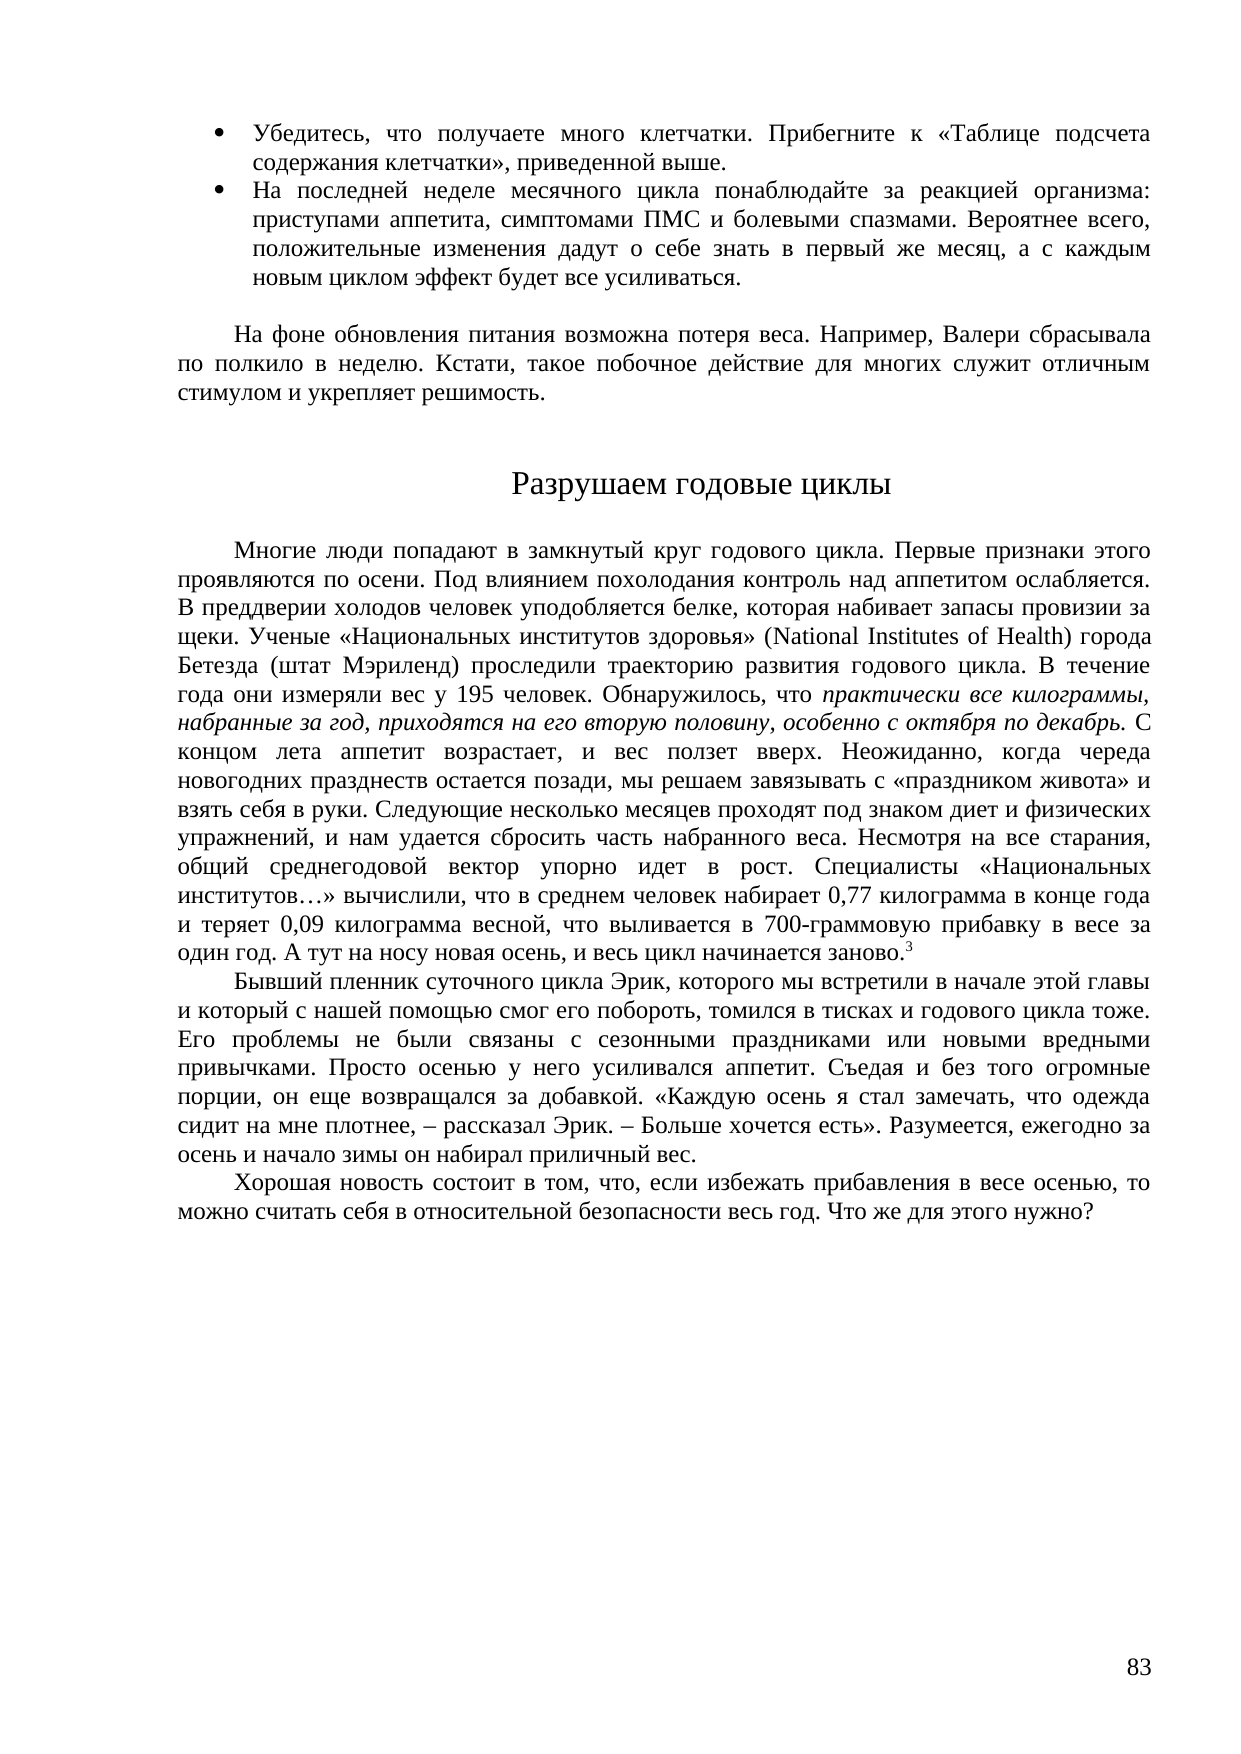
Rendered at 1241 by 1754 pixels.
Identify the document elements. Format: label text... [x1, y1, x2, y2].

text Хорошая новость состоит в том, что, если избежать прибавления в весе осенью, то можно считать себя в относительной безопасности весь год. Что же для этого нужно? [177, 1167, 1152, 1225]
text На фоне обновления питания возможна потеря веса. Например, Валери сбрасывала по полкило в неделю. Кстати, такое побочное действие для многих служит отличным стимулом и укрепляет решимость. [177, 319, 1152, 406]
list На последней неделе месячного цикла понаблюдайте за реакцией организма: приступами аппетита, симптомами ПМС и болевыми спазмами. Вероятнее всего, положительные изменения дадут о себе знать в первый же месяц, а с каждым новым циклом эффект будет все усиливаться. [215, 176, 1152, 291]
text Бывший пленник суточного цикла Эрик, которого мы встретили в начале этой главы и который с нашей помощью смог его побороть, томился в тисках и годового цикла тоже. Его проблемы не были связаны с сезонными праздниками или новыми вредными привычками. Просто осенью у него усиливался аппетит. Съедая и без того огромные порции, он еще возвращался за добавкой. «Каждую осень я стал замечать, что одежда сидит на мне плотнее, – рассказал Эрик. – Больше хочется есть». Разумеется, ежегодно за осень и начало зимы он набирал приличный вес. [177, 966, 1152, 1167]
list Убедитесь, что получаете много клетчатки. Прибегните к «Таблице подсчета содержания клетчатки», приведенной выше. [215, 118, 1152, 176]
text Разрушаем годовые циклы [177, 463, 1152, 501]
text Многие люди попадают в замкнутый круг годового цикла. Первые признаки этого проявляются по осени. Под влиянием похолодания контроль над аппетитом ослабляется. В преддверии холодов человек уподобляется белке, которая набивает запасы провизии за щеки. Ученые «Национальных институтов здоровья» (National Institutes of Health) города Бетезда (штат Мэриленд) проследили траекторию развития годового цикла. В течение года они измеряли вес у 195 человек. Обнаружилось, что практически все килограммы, набранные за год, приходятся на его вторую половину, особенно с октября по декабрь. С концом лета аппетит возрастает, и вес ползет вверх. Неожиданно, когда череда новогодних празднеств остается позади, мы решаем завязывать с «праздником живота» и взять себя в руки. Следующие несколько месяцев проходят под знаком диет и физических упражнений, и нам удается сбросить часть набранного веса. Несмотря на все старания, общий среднегодовой вектор упорно идет в рост. Специалисты «Национальных институтов…» вычислили, что в среднем человек набирает 0,77 килограмма в конце года и теряет 0,09 килограмма весной, что выливается в 700-граммовую прибавку в весе за один год. А тут на носу новая осень, и весь цикл начинается заново.3 [177, 535, 1152, 966]
